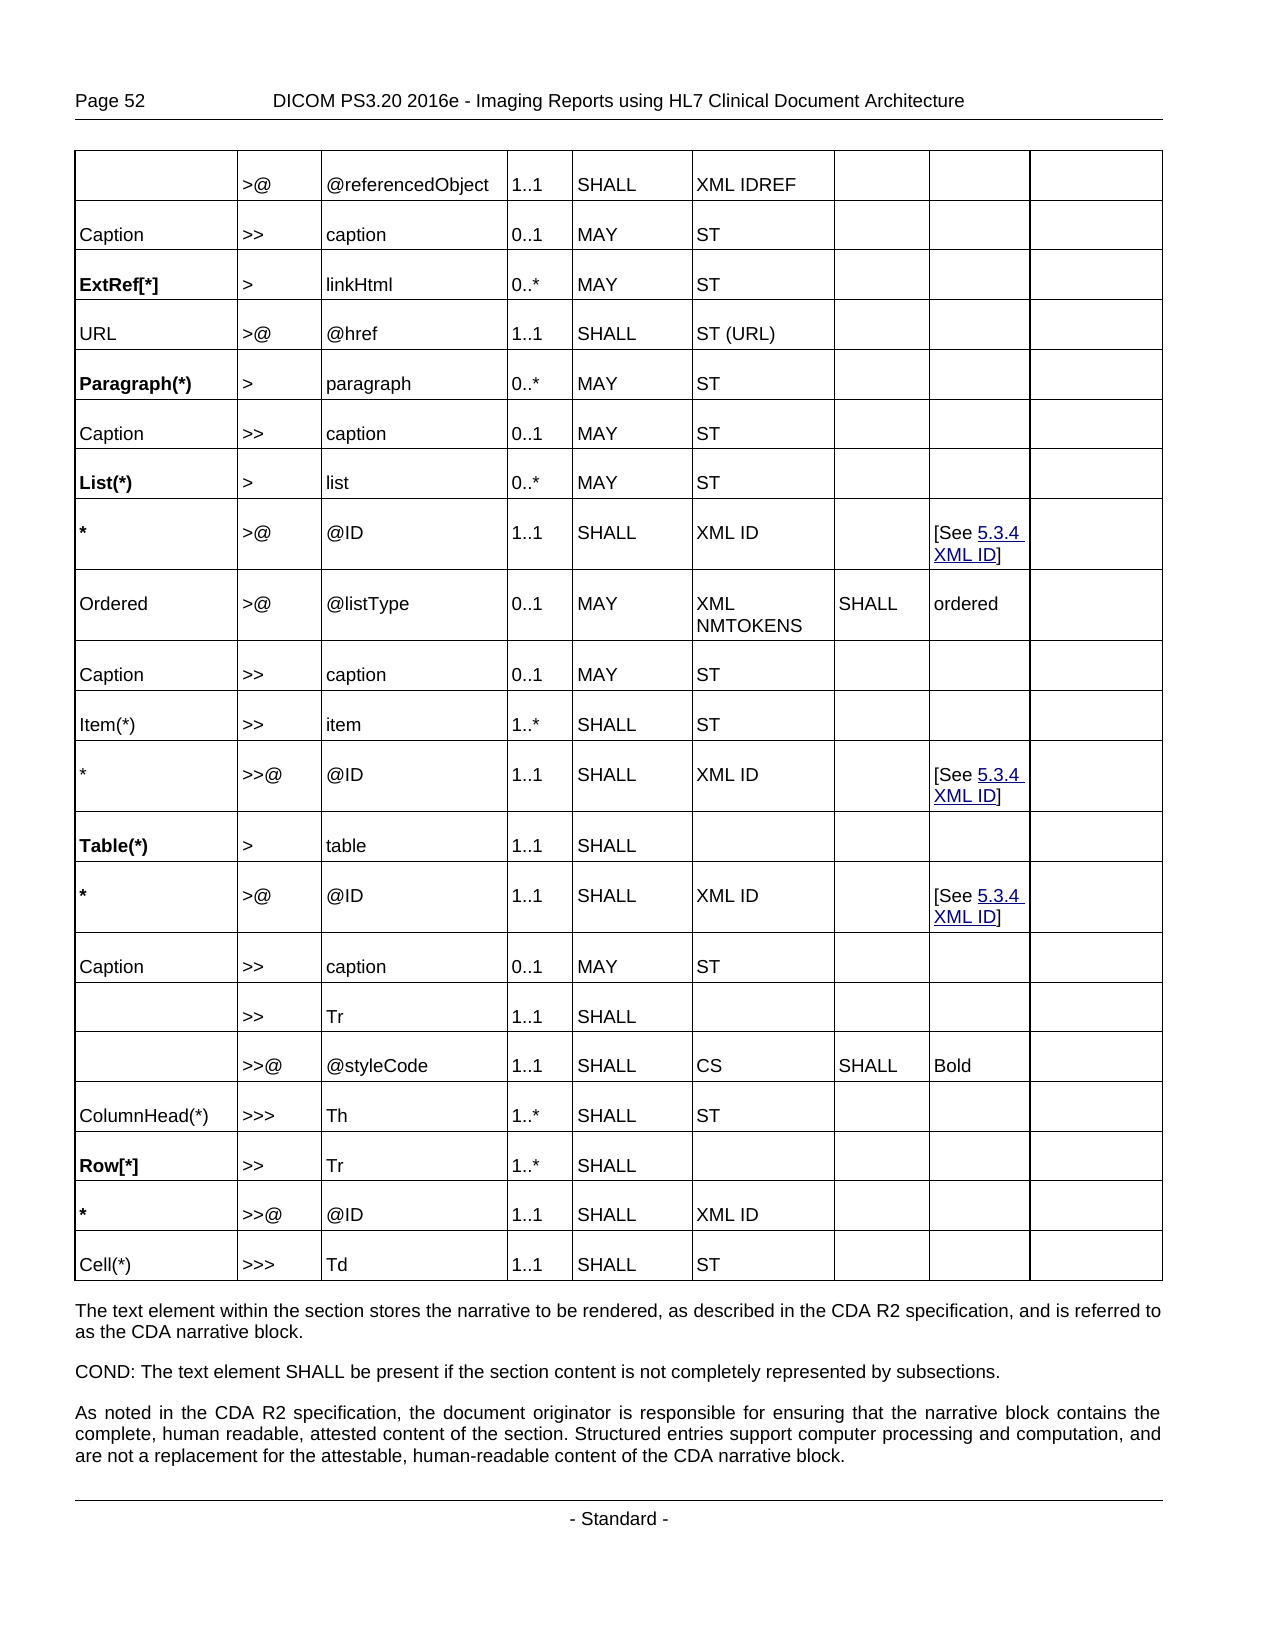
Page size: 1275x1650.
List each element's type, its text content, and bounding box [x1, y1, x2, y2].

table_cell Tr [322, 1132, 507, 1180]
table_cell >@ [238, 570, 321, 640]
table_cell @href [322, 300, 507, 349]
table_cell 1..1 [508, 983, 572, 1031]
table_cell >>@ [238, 1032, 321, 1081]
table_cell MAY [573, 449, 692, 498]
table_cell XML IDREF [693, 151, 834, 200]
table_cell XML ID [693, 1181, 834, 1230]
table_cell [930, 1082, 1029, 1131]
table_cell MAY [573, 250, 692, 299]
table_cell MAY [573, 400, 692, 448]
table_cell SHALL [573, 691, 692, 740]
table_cell ST [693, 691, 834, 740]
table_cell 0..1 [508, 933, 572, 982]
table_cell MAY [573, 933, 692, 982]
table_cell SHALL [573, 151, 692, 200]
table_cell [1031, 151, 1162, 200]
table_cell [930, 400, 1029, 448]
table_cell ST [693, 250, 834, 299]
table_cell [1031, 250, 1162, 299]
table_cell SHALL [573, 1132, 692, 1180]
table_cell SHALL [835, 570, 929, 640]
table_cell [835, 300, 929, 349]
table_cell Ext​Ref[*] [76, 250, 237, 299]
table_cell [930, 449, 1029, 498]
table_cell [1031, 570, 1162, 640]
table_cell > [238, 812, 321, 861]
table_cell 1..1 [508, 741, 572, 811]
table_cell SHALL [573, 862, 692, 932]
table_cell [1031, 812, 1162, 861]
table_cell >@ [238, 151, 321, 200]
table_cell >> [238, 691, 321, 740]
table_cell List(*) [76, 449, 237, 498]
table_cell [1031, 983, 1162, 1031]
table_cell 1..1 [508, 862, 572, 932]
table_cell table [322, 812, 507, 861]
table_cell SHALL [573, 1231, 692, 1280]
table_cell Column​Head(*) [76, 1082, 237, 1131]
table_cell SHALL [835, 1032, 929, 1081]
table_cell [930, 1132, 1029, 1180]
table_cell [835, 812, 929, 861]
table_cell 1..1 [508, 1032, 572, 1081]
table_cell >@ [238, 862, 321, 932]
table_cell [1031, 741, 1162, 811]
table_cell >>@ [238, 1181, 321, 1230]
table_cell [1031, 1231, 1162, 1280]
table_cell >>> [238, 1231, 321, 1280]
table_cell * [76, 499, 237, 569]
table_cell SHALL [573, 812, 692, 861]
table_cell Paragraph(*) [76, 350, 237, 398]
table_cell @listType [322, 570, 507, 640]
table_cell >> [238, 933, 321, 982]
table_cell SHALL [573, 1082, 692, 1131]
table_cell ST [693, 350, 834, 398]
table_cell [693, 812, 834, 861]
table_cell [See 5.3.4 XML ID] [930, 741, 1029, 811]
table_cell list [322, 449, 507, 498]
table_cell 1..1 [508, 300, 572, 349]
table_cell Item(*) [76, 691, 237, 740]
table_cell 1..* [508, 691, 572, 740]
table_cell MAY [573, 201, 692, 249]
table_cell Caption [76, 201, 237, 249]
table_cell @styleCode [322, 1032, 507, 1081]
table_cell [76, 1032, 237, 1081]
table_cell ST [693, 201, 834, 249]
table_cell Td [322, 1231, 507, 1280]
table_cell [835, 449, 929, 498]
table_cell 0..1 [508, 400, 572, 448]
table_cell [835, 1082, 929, 1131]
table_cell 1..1 [508, 1231, 572, 1280]
table_cell [930, 350, 1029, 398]
table_cell SHALL [573, 741, 692, 811]
table_cell CS [693, 1032, 834, 1081]
table_cell * [76, 862, 237, 932]
table_cell >@ [238, 499, 321, 569]
table_cell link​Html [322, 250, 507, 299]
table_cell 1..1 [508, 812, 572, 861]
table_cell [835, 350, 929, 398]
table_cell ST [693, 449, 834, 498]
table_cell [835, 983, 929, 1031]
table_cell Row[*] [76, 1132, 237, 1180]
table_cell >>> [238, 1082, 321, 1131]
table_cell [835, 201, 929, 249]
table_cell >> [238, 1132, 321, 1180]
table_cell XML NMTOKENS [693, 570, 834, 640]
table_cell ST (URL) [693, 300, 834, 349]
table_cell * [76, 1181, 237, 1230]
table_cell XML ID [693, 499, 834, 569]
table_cell [693, 983, 834, 1031]
table_cell @ID [322, 862, 507, 932]
table_cell [76, 983, 237, 1031]
table_cell Tr [322, 983, 507, 1031]
table_cell paragraph [322, 350, 507, 398]
table_cell ST [693, 400, 834, 448]
table_cell [1031, 933, 1162, 982]
table_cell [930, 151, 1029, 200]
table_cell ST [693, 933, 834, 982]
table_cell SHALL [573, 300, 692, 349]
table_cell [835, 151, 929, 200]
table_cell [1031, 449, 1162, 498]
table_cell Caption [76, 641, 237, 690]
table_cell 1..* [508, 1132, 572, 1180]
table_cell Bold [930, 1032, 1029, 1081]
table_cell XML ID [693, 862, 834, 932]
table_cell [930, 933, 1029, 982]
table_cell [930, 201, 1029, 249]
table_cell 1..* [508, 1082, 572, 1131]
table_cell * [76, 741, 237, 811]
table_cell [76, 151, 237, 200]
table_cell [835, 1181, 929, 1230]
table_cell >>@ [238, 741, 321, 811]
table_cell [1031, 1132, 1162, 1180]
table_cell [930, 691, 1029, 740]
table_cell >> [238, 201, 321, 249]
table_cell @ID [322, 741, 507, 811]
table_cell [930, 812, 1029, 861]
table_cell 0..* [508, 250, 572, 299]
table_cell [835, 691, 929, 740]
table_cell [930, 1181, 1029, 1230]
table_cell caption [322, 933, 507, 982]
table_cell >@ [238, 300, 321, 349]
table_cell [835, 641, 929, 690]
table_cell [1031, 201, 1162, 249]
table_cell > [238, 250, 321, 299]
table_cell SHALL [573, 1181, 692, 1230]
table_cell [1031, 1181, 1162, 1230]
text COND: The text element SHALL be present if the section content is not completely represented by subsections. [75, 1361, 1162, 1383]
table_cell Cell(*) [76, 1231, 237, 1280]
table_cell [930, 300, 1029, 349]
table_cell URL [76, 300, 237, 349]
table_cell 1..1 [508, 1181, 572, 1230]
table_cell [1031, 499, 1162, 569]
table_cell [835, 933, 929, 982]
table_cell MAY [573, 350, 692, 398]
table_cell >> [238, 983, 321, 1031]
table_cell [1031, 400, 1162, 448]
table_cell [1031, 691, 1162, 740]
table_cell SHALL [573, 1032, 692, 1081]
table_cell [835, 862, 929, 932]
table_cell [835, 250, 929, 299]
table_cell [835, 1132, 929, 1180]
table_cell > [238, 449, 321, 498]
table_cell [835, 499, 929, 569]
table_cell [1031, 1032, 1162, 1081]
table_cell [930, 641, 1029, 690]
table_cell SHALL [573, 983, 692, 1031]
table_cell > [238, 350, 321, 398]
table_cell [930, 1231, 1029, 1280]
table_cell @referencedObject [322, 151, 507, 200]
table_cell SHALL [573, 499, 692, 569]
table_cell [1031, 350, 1162, 398]
table_cell Th [322, 1082, 507, 1131]
table_cell [835, 400, 929, 448]
table_cell [835, 1231, 929, 1280]
table_cell [835, 741, 929, 811]
table_cell MAY [573, 570, 692, 640]
table_cell Table(*) [76, 812, 237, 861]
table_cell >> [238, 641, 321, 690]
table_cell 1..1 [508, 499, 572, 569]
table_cell @ID [322, 499, 507, 569]
table_cell MAY [573, 641, 692, 690]
table_cell Ordered [76, 570, 237, 640]
table_cell 0..* [508, 350, 572, 398]
table_cell [1031, 862, 1162, 932]
table_cell @ID [322, 1181, 507, 1230]
table_cell [1031, 641, 1162, 690]
table_cell Caption [76, 400, 237, 448]
text As noted in the CDA R2 specification, the document originator is responsible for ensuring that the narrative block contains the complete, human readable, attested content of the section. Structured entries support computer processing and computation, and are not a replacement for the attestable, human-readable content of the CDA narrative block. [75, 1402, 1162, 1466]
table_cell caption [322, 201, 507, 249]
table_cell [930, 250, 1029, 299]
table_cell ST [693, 1082, 834, 1131]
table_cell item [322, 691, 507, 740]
table_cell [See 5.3.4 XML ID] [930, 862, 1029, 932]
table_cell 1..1 [508, 151, 572, 200]
table_cell [1031, 300, 1162, 349]
table_cell [1031, 1082, 1162, 1131]
table_cell [930, 983, 1029, 1031]
table_cell XML ID [693, 741, 834, 811]
table_cell ordered [930, 570, 1029, 640]
table_cell caption [322, 641, 507, 690]
table_cell ST [693, 1231, 834, 1280]
table_cell ST [693, 641, 834, 690]
table_cell [693, 1132, 834, 1180]
table_cell 0..1 [508, 570, 572, 640]
table_cell 0..1 [508, 201, 572, 249]
table_cell caption [322, 400, 507, 448]
table_cell >> [238, 400, 321, 448]
table_cell 0..* [508, 449, 572, 498]
table_cell [See 5.3.4 XML ID] [930, 499, 1029, 569]
table_cell 0..1 [508, 641, 572, 690]
table_cell Caption [76, 933, 237, 982]
text The text element within the section stores the narrative to be rendered, as described in the CDA R2 specification, and is referred to as the CDA narrative block. [75, 1299, 1162, 1343]
